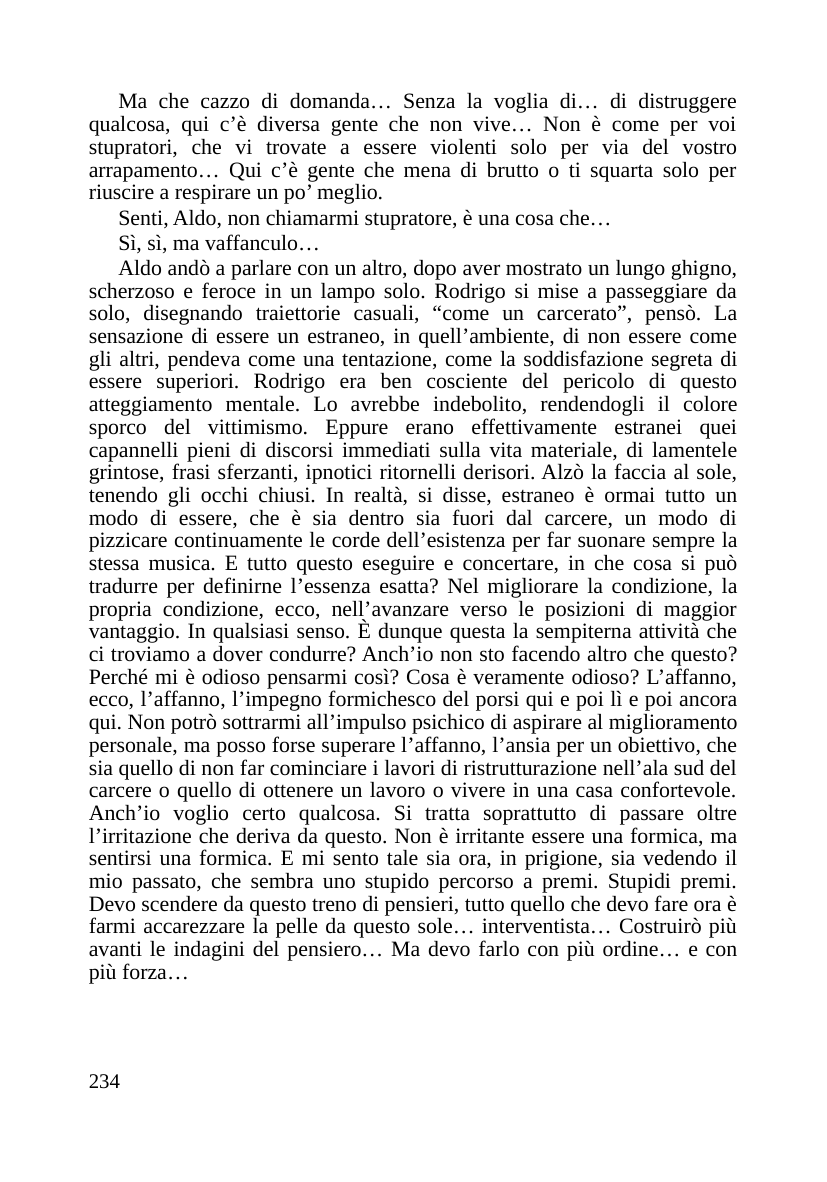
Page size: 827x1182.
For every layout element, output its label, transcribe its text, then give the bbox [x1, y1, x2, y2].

text Sì, sì, ma vaffanculo… [88, 230, 738, 255]
text Aldo andò a parlare con un altro, dopo aver mostrato un lungo ghigno, scherzoso e feroce in un lampo solo. Rodrigo si mise a passeggiare da solo, disegnando traiettorie casuali, “come un carcerato”, pensò. La sensazione di essere un estraneo, in quell’ambiente, di non essere come gli altri, pendeva come una tentazione, come la soddisfazione segreta di essere superiori. Rodrigo era ben cosciente del pericolo di questo atteggiamento mentale. Lo avrebbe indebolito, rendendogli il colore sporco del vittimismo. Eppure erano effettivamente estranei quei capannelli pieni di discorsi immediati sulla vita materiale, di lamentele grintose, frasi sferzanti, ipnotici ritornelli derisori. Alzò la faccia al sole, tenendo gli occhi chiusi. In realtà, si disse, estraneo è ormai tutto un modo di essere, che è sia dentro sia fuori dal carcere, un modo di pizzicare continuamente le corde dell’esistenza per far suonare sempre la stessa musica. E tutto questo eseguire e concertare, in che cosa si può tradurre per definirne l’essenza esatta? Nel migliorare la condizione, la propria condizione, ecco, nell’avanzare verso le posizioni di maggior vantaggio. In qualsiasi senso. È dunque questa la sempiterna attività che ci troviamo a dover condurre? Anch’io non sto facendo altro che questo? Perché mi è odioso pensarmi così? Cosa è veramente odioso? L’affanno, ecco, l’affanno, l’impegno formichesco del porsi qui e poi lì e poi ancora qui. Non potrò sottrarmi all’impulso psichico di aspirare al miglioramento personale, ma posso forse superare l’affanno, l’ansia per un obiettivo, che sia quello di non far cominciare i lavori di ristrutturazione nell’ala sud del carcere o quello di ottenere un lavoro o vivere in una casa confortevole. Anch’io voglio certo qualcosa. Si tratta soprattutto di passare oltre l’irritazione che deriva da questo. Non è irritante essere una formica, ma sentirsi una formica. E mi sento tale sia ora, in prigione, sia vedendo il mio passato, che sembra uno stupido percorso a premi. Stupidi premi. Devo scendere da questo treno di pensieri, tutto quello che devo fare ora è farmi accarezzare la pelle da questo sole… interventista… Costruirò più avanti le indagini del pensiero… Ma devo farlo con più ordine… e con più forza… [88, 255, 738, 984]
text Senti, Aldo, non chiamarmi stupratore, è una cosa che… [88, 204, 738, 230]
text Ma che cazzo di domanda… Senza la voglia di… di distruggere qualcosa, qui c’è diversa gente che non vive… Non è come per voi stupratori, che vi trovate a essere violenti solo per via del vostro arrapamento… Qui c’è gente che mena di brutto o ti squarta solo per riuscire a respirare un po’ meglio. [88, 88, 738, 204]
